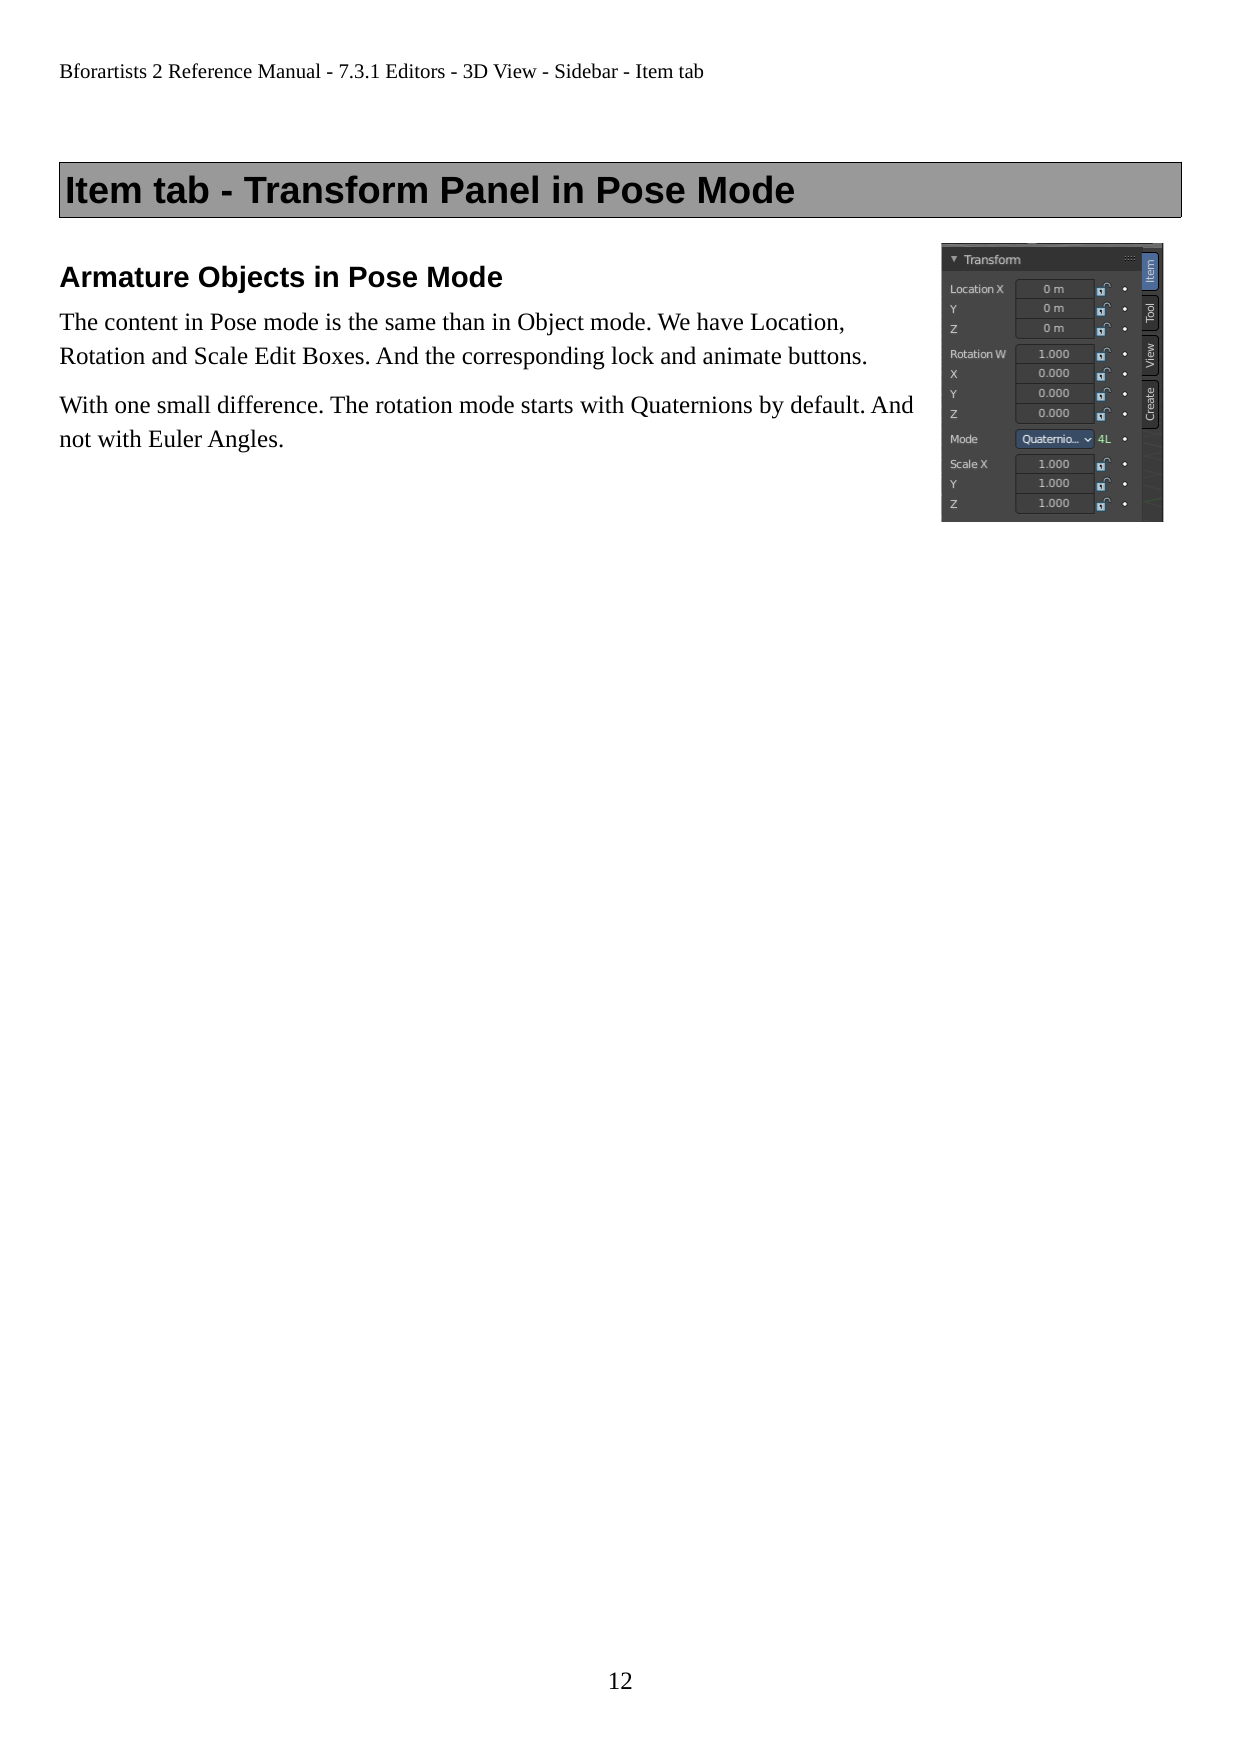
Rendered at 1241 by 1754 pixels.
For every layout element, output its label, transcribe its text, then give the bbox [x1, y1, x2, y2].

subtitle Armature Objects in Pose Mode [59, 260, 941, 294]
text With one small difference. The rotation mode starts with Quaternions by default. And not with Euler Angles. [59, 390, 941, 453]
picture [941, 243, 1164, 522]
text The content in Pose mode is the same than in Object mode. We have Location, Rotation and Scale Edit Boxes. And the corresponding lock and animate buttons. [59, 307, 941, 370]
table_header Item tab - Transform Panel in Pose Mode [60, 163, 1181, 217]
